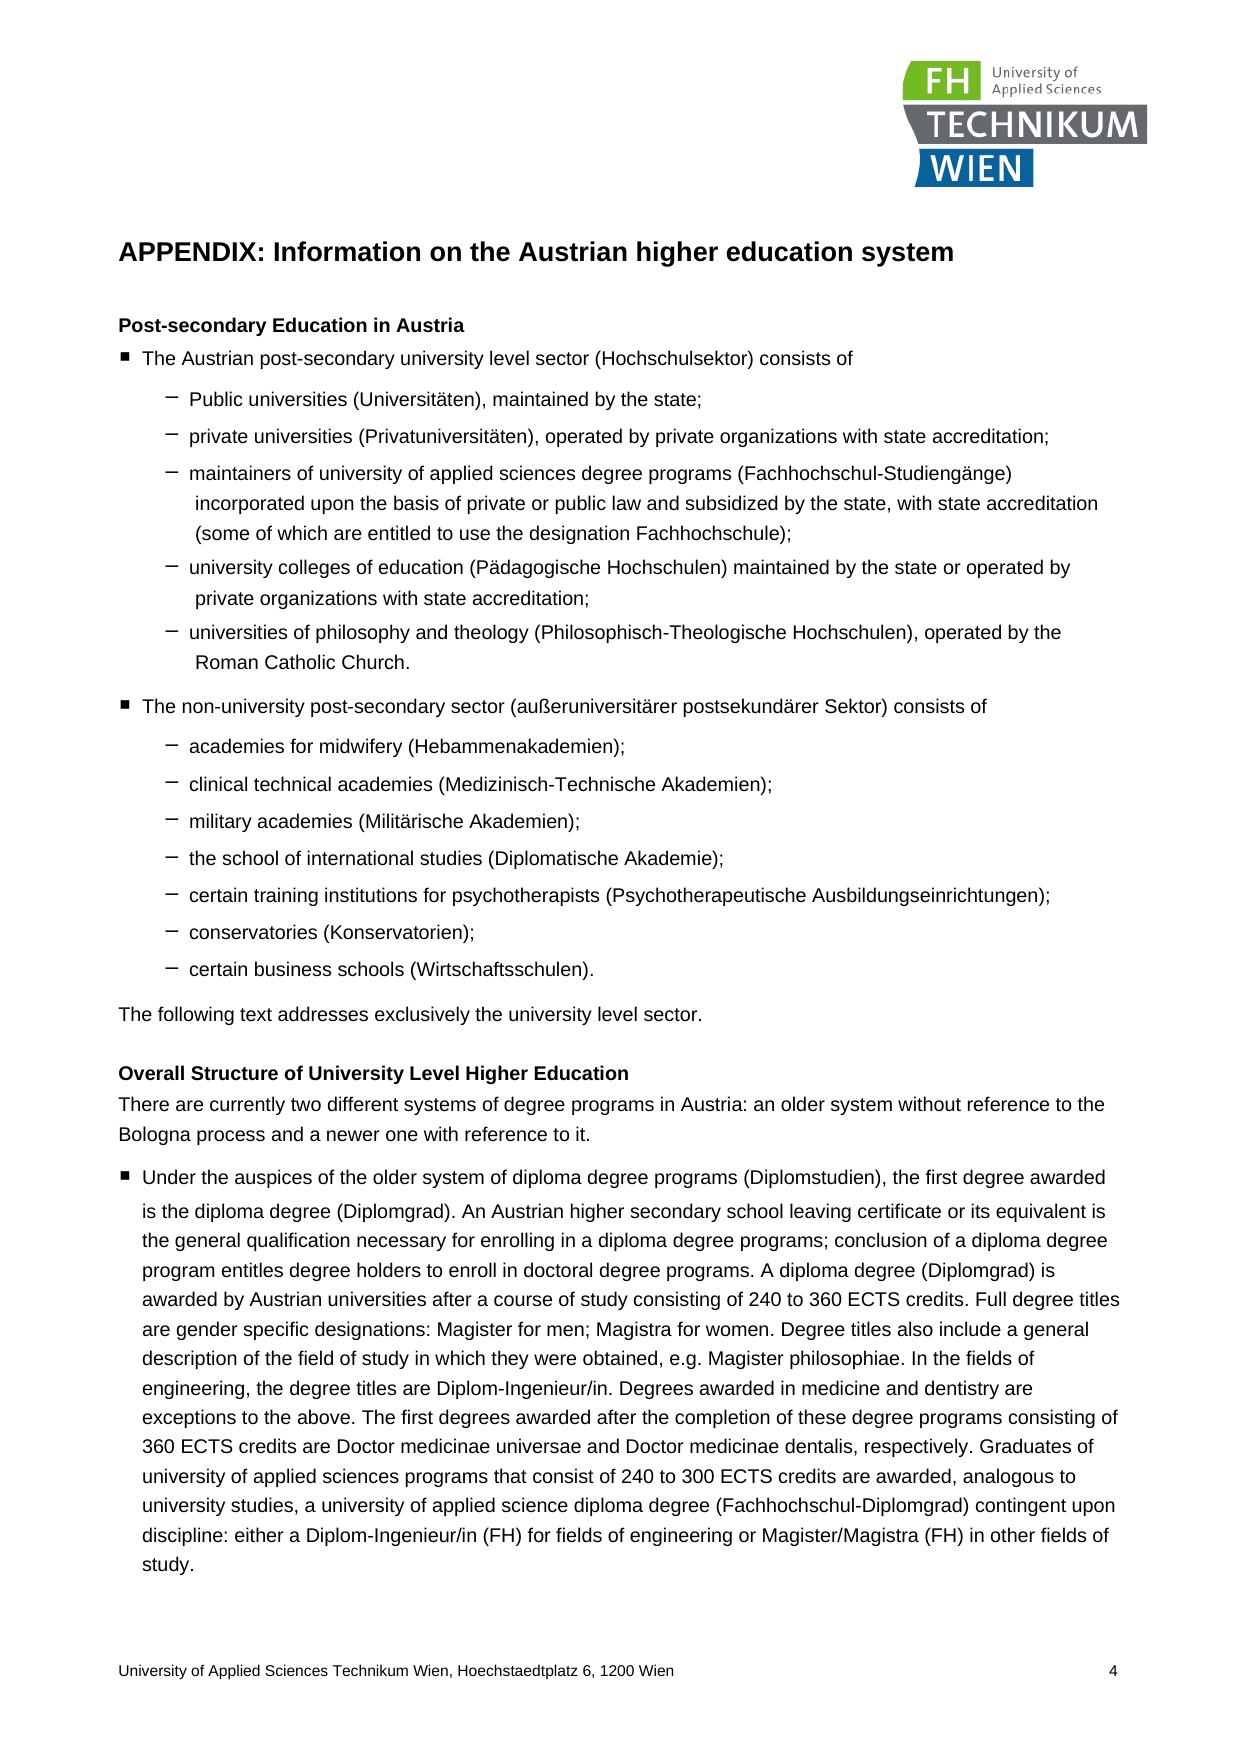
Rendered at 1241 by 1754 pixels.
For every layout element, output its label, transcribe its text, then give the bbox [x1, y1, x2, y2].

subtitle Overall Structure of University Level Higher Education [118, 1062, 1122, 1084]
list clinical technical academies (Medizinisch-Technische Akademien); [165, 767, 1122, 796]
list Public universities (Universitäten), maintained by the state; [165, 382, 1122, 411]
list The non-university post-secondary sector (außeruniversitärer postsekundärer Sektor) consists of [118, 693, 1122, 722]
list universities of philosophy and theology (Philosophisch-Theologische Hochschulen), operated by the Roman Catholic Church. [165, 616, 1122, 674]
list conservatories (Konservatorien); [165, 916, 1122, 944]
list Under the auspices of the older system of diploma degree programs (Diplomstudien), the first degree awarded is the diploma degree (Diplomgrad). An Austrian higher secondary school leaving certificate or its equivalent is the general qualification necessary for enrolling in a diploma degree programs; conclusion of a diploma degree program entitles degree holders to enroll in doctoral degree programs. A diploma degree (Diplomgrad) is awarded by Austrian universities after a course of study consisting of 240 to 360 ECTS credits. Full degree titles are gender specific designations: Magister for men; Magistra for women. Degree titles also include a general description of the field of study in which they were obtained, e.g. Magister philosophiae. In the fields of engineering, the degree titles are Diplom-Ingenieur/in. Degrees awarded in medicine and dentistry are exceptions to the above. The first degrees awarded after the completion of these degree programs consisting of 360 ECTS credits are Doctor medicinae universae and Doctor medicinae dentalis, respectively. Graduates of university of applied sciences programs that consist of 240 to 300 ECTS credits are awarded, analogous to university studies, a university of applied science diploma degree (Fachhochschul-Diplomgrad) contingent upon discipline: either a Diplom-Ingenieur/in (FH) for fields of engineering or Magister/Magistra (FH) in other fields of study. [118, 1164, 1122, 1576]
list academies for midwifery (Hebammenakademien); [165, 730, 1122, 759]
list certain training institutions for psychotherapists (Psychotherapeutische Ausbildungseinrichtungen); [165, 879, 1122, 907]
text The following text addresses exclusively the university level sector. [118, 1003, 1122, 1026]
list university colleges of education (Pädagogische Hochschulen) maintained by the state or operated by private organizations with state accreditation; [165, 551, 1122, 609]
subtitle APPENDIX: Information on the Austrian higher education system [118, 236, 1122, 267]
list private universities (Privatuniversitäten), operated by private organizations with state accreditation; [165, 419, 1122, 448]
list maintainers of university of applied sciences degree programs (Fachhochschul-Studiengänge) incorporated upon the basis of private or public law and subsidized by the state, with state accreditation (some of which are entitled to use the designation Fachhochschule); [165, 457, 1122, 544]
list The Austrian post-secondary university level sector (Hochschulsektor) consists of [118, 345, 1122, 374]
text There are currently two different systems of degree programs in Austria: an older system without reference to the Bologna process and a newer one with reference to it. [118, 1093, 1122, 1145]
list certain business schools (Wirtschaftsschulen). [165, 953, 1122, 982]
subtitle Post-secondary Education in Austria [118, 314, 1122, 337]
picture [902, 61, 1148, 187]
list military academies (Militärische Akademien); [165, 804, 1122, 833]
list the school of international studies (Diplomatische Akademie); [165, 842, 1122, 870]
